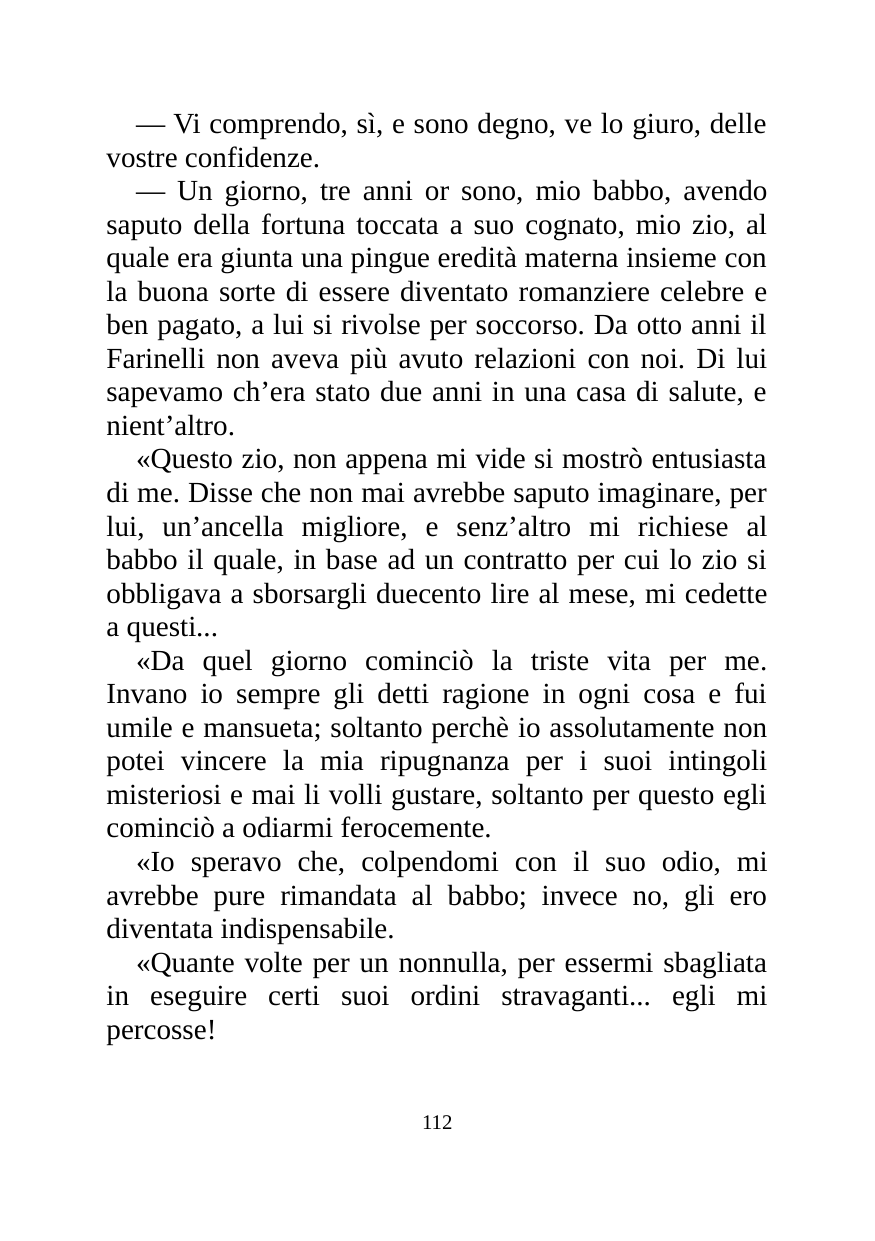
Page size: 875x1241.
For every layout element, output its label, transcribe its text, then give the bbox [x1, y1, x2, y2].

text «Questo zio, non appena mi vide si mostrò entusiasta di me. Disse che non mai avrebbe saputo imaginare, per lui, un’ancella migliore, e senz’altro mi richiese al babbo il quale, in base ad un contratto per cui lo zio si obbligava a sborsargli duecento lire al mese, mi cedette a questi... [106, 442, 768, 643]
text «Quante volte per un nonnulla, per essermi sbagliata in eseguire certi suoi ordini stravaganti... egli mi percosse! [106, 945, 768, 1045]
text — Un giorno, tre anni or sono, mio babbo, avendo saputo della fortuna toccata a suo cognato, mio zio, al quale era giunta una pingue eredità materna insieme con la buona sorte di essere diventato romanziere celebre e ben pagato, a lui si rivolse per soccorso. Da otto anni il Farinelli non aveva più avuto relazioni con noi. Di lui sapevamo ch’era stato due anni in una casa di salute, e nient’altro. [106, 173, 768, 442]
text — Vi comprendo, sì, e sono degno, ve lo giuro, delle vostre confidenze. [106, 106, 768, 173]
text «Io speravo che, colpendomi con il suo odio, mi avrebbe pure rimandata al babbo; invece no, gli ero diventata indispensabile. [106, 844, 768, 945]
text «Da quel giorno cominciò la triste vita per me. Invano io sempre gli detti ragione in ogni cosa e fui umile e mansueta; soltanto perchè io assolutamente non potei vincere la mia ripugnanza per i suoi intingoli misteriosi e mai li volli gustare, soltanto per questo egli cominciò a odiarmi ferocemente. [106, 643, 768, 844]
